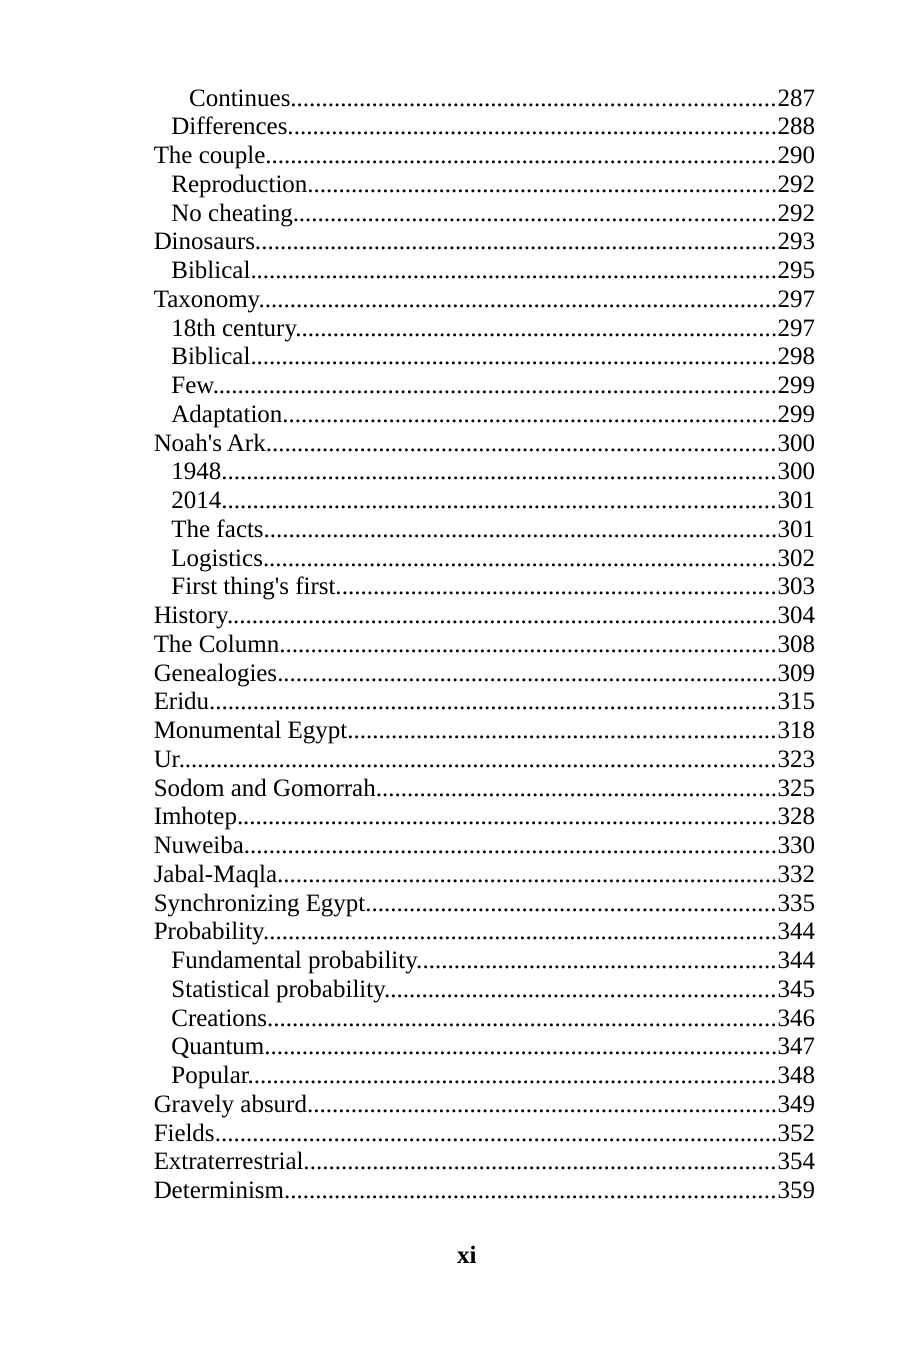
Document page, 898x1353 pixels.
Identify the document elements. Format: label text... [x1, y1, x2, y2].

text Sodom and Gomorrah. 325 [153, 773, 815, 801]
text Nuweiba. 330 [153, 830, 815, 859]
text Jabal-Maqla. 332 [153, 859, 815, 888]
text Genealogies. 309 [153, 658, 815, 686]
text Continues. 287 [189, 83, 815, 111]
text Extraterrestrial. 354 [153, 1146, 815, 1175]
text Monumental Egypt. 318 [153, 715, 815, 744]
text Dinosaurs. 293 [153, 226, 815, 255]
text Determinism. 359 [153, 1175, 815, 1204]
text The Column. 308 [153, 629, 815, 658]
text Biblical. 295 [171, 255, 815, 284]
text The facts. 301 [171, 514, 815, 543]
text Probability. 344 [153, 916, 815, 945]
text Synchronizing Egypt. 335 [153, 888, 815, 916]
text Creations. 346 [171, 1003, 815, 1031]
text Gravely absurd. 349 [153, 1089, 815, 1118]
text 2014. 301 [171, 485, 815, 514]
text Eridu. 315 [153, 686, 815, 715]
text Popular. 348 [171, 1060, 815, 1089]
text Taxonomy. 297 [153, 284, 815, 313]
text Differences. 288 [171, 111, 815, 140]
text Fundamental probability. 344 [171, 945, 815, 974]
text Adaptation. 299 [171, 399, 815, 428]
text History. 304 [153, 600, 815, 629]
text No cheating. 292 [171, 198, 815, 226]
text Statistical probability. 345 [171, 974, 815, 1003]
text 18th century. 297 [171, 313, 815, 341]
text Imhotep. 328 [153, 801, 815, 830]
text Noah's Ark. 300 [153, 428, 815, 456]
text Fields. 352 [153, 1118, 815, 1146]
text 1948. 300 [171, 456, 815, 485]
text Quantum. 347 [171, 1031, 815, 1060]
text Few. 299 [171, 370, 815, 399]
text Ur. 323 [153, 744, 815, 773]
text First thing's first. 303 [171, 571, 815, 600]
text Biblical. 298 [171, 341, 815, 370]
text Logistics. 302 [171, 543, 815, 571]
text Reproduction. 292 [171, 169, 815, 198]
text The couple. 290 [153, 140, 815, 169]
